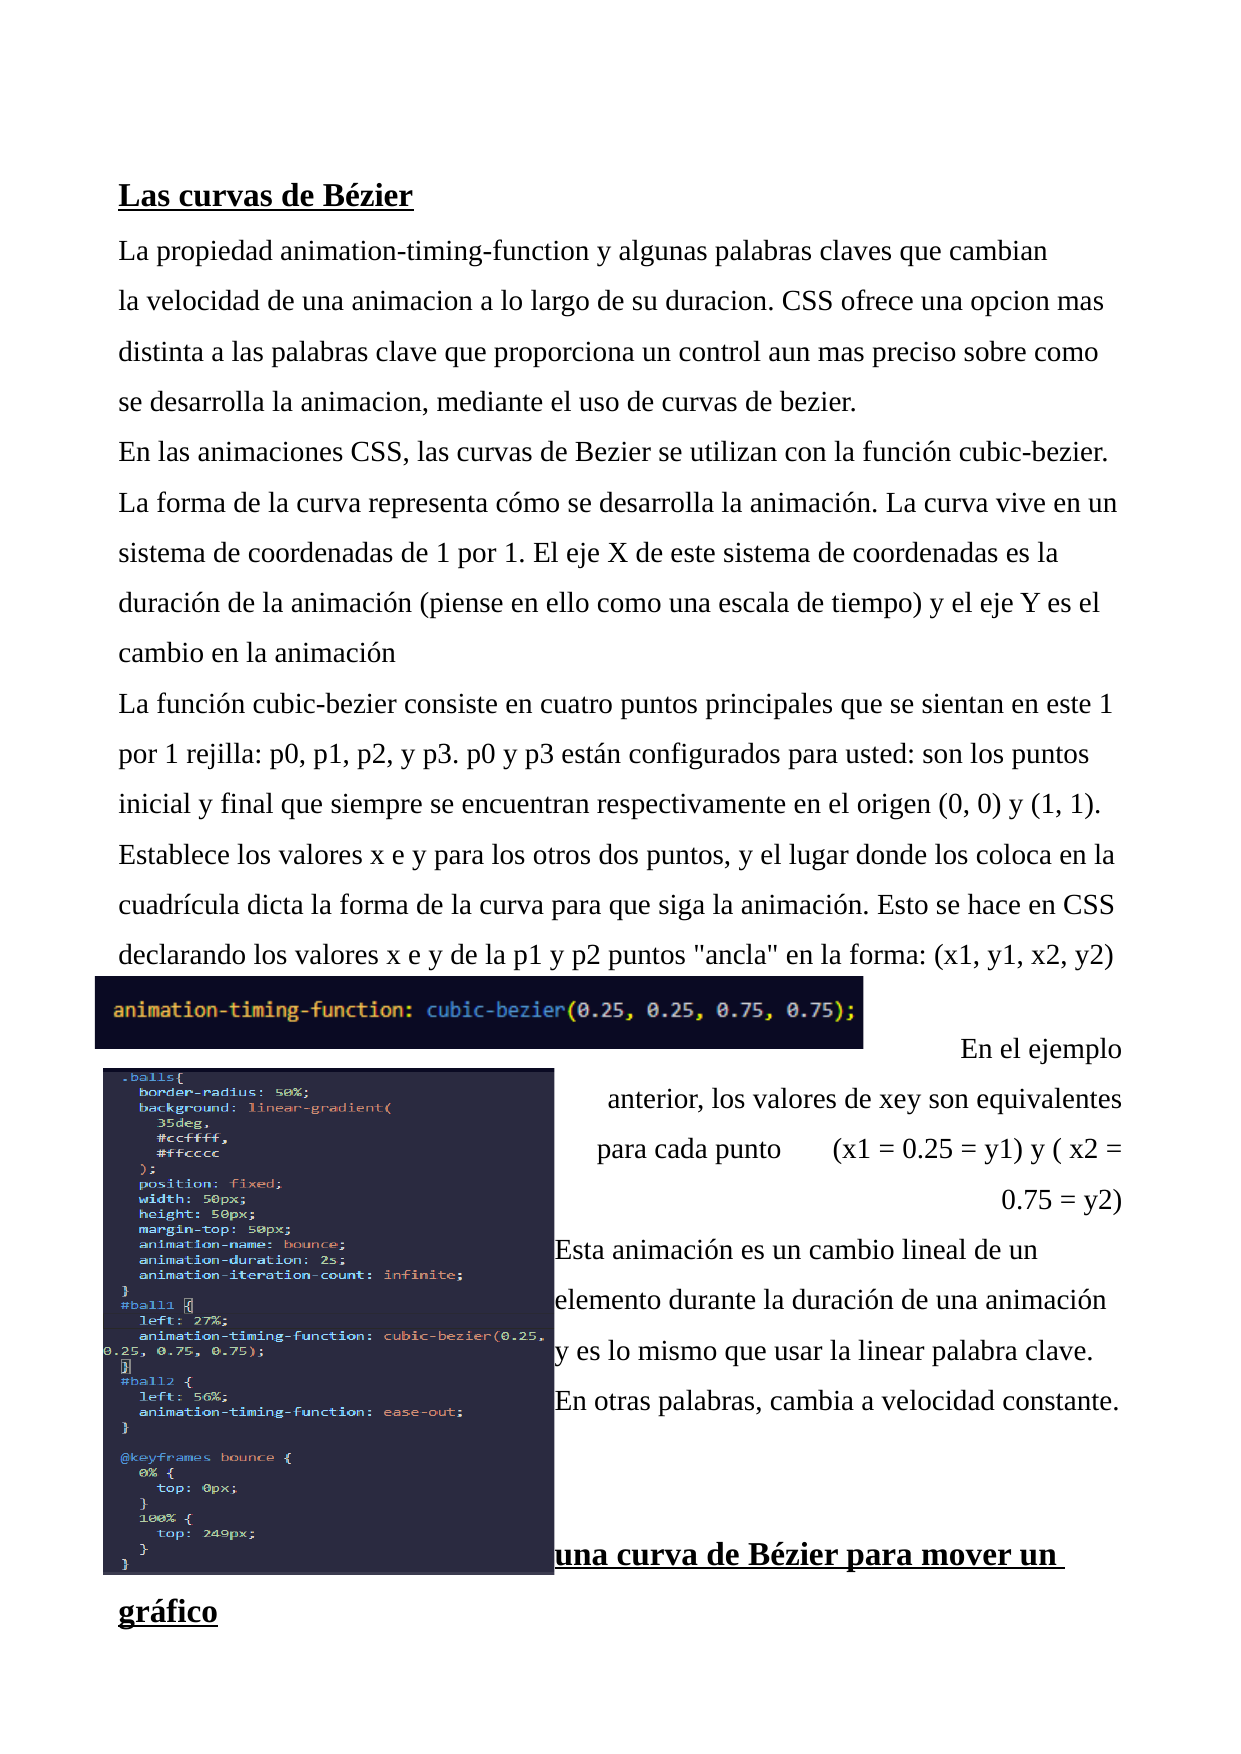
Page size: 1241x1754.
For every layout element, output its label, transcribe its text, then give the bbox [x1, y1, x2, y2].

text una curva de Bézier para mover un gráfico [118, 1534, 1122, 1630]
text Esta animación es un cambio lineal de un elemento durante la duración de una animación y es lo mismo que usar la linear palabra clave. En otras palabras, cambia a velocidad constante. [555, 1232, 1122, 1417]
text la velocidad de una animacion a lo largo de su duracion. CSS ofrece una opcion mas distinta a las palabras clave que proporciona un control aun mas preciso sobre como se desarrolla la animacion, mediante el uso de curvas de bezier. [118, 283, 1122, 418]
text Las curvas de Bézier [118, 176, 1122, 214]
text En las animaciones CSS, las curvas de Bezier se utilizan con la función cubic-bezier. La forma de la curva representa cómo se desarrolla la animación. La curva vive en un sistema de coordenadas de 1 por 1. El eje X de este sistema de coordenadas es la duración de la animación (piense en ello como una escala de tiempo) y el eje Y es el cambio en la animación [118, 434, 1122, 669]
text La función cubic-bezier consiste en cuatro puntos principales que se sientan en este 1 por 1 rejilla: p0, p1, p2, y p3. p0 y p3 están configurados para usted: son los puntos inicial y final que siempre se encuentran respectivamente en el origen (0, 0) y (1, 1). Establece los valores x e y para los otros dos puntos, y el lugar donde los coloca en la cuadrícula dicta la forma de la curva para que siga la animación. Esto se hace en CSS declarando los valores x e y de la p1 y p2 puntos "ancla" en la forma: (x1, y1, x2, y2) [118, 686, 1122, 971]
text La propiedad animation-timing-function y algunas palabras claves que cambian [118, 233, 1122, 267]
text En el ejemplo anterior, los valores de xey son equivalentes para cada punto (x1 = 0.25 = y1) y ( x2 = 0.75 = y2) [118, 1031, 1122, 1215]
